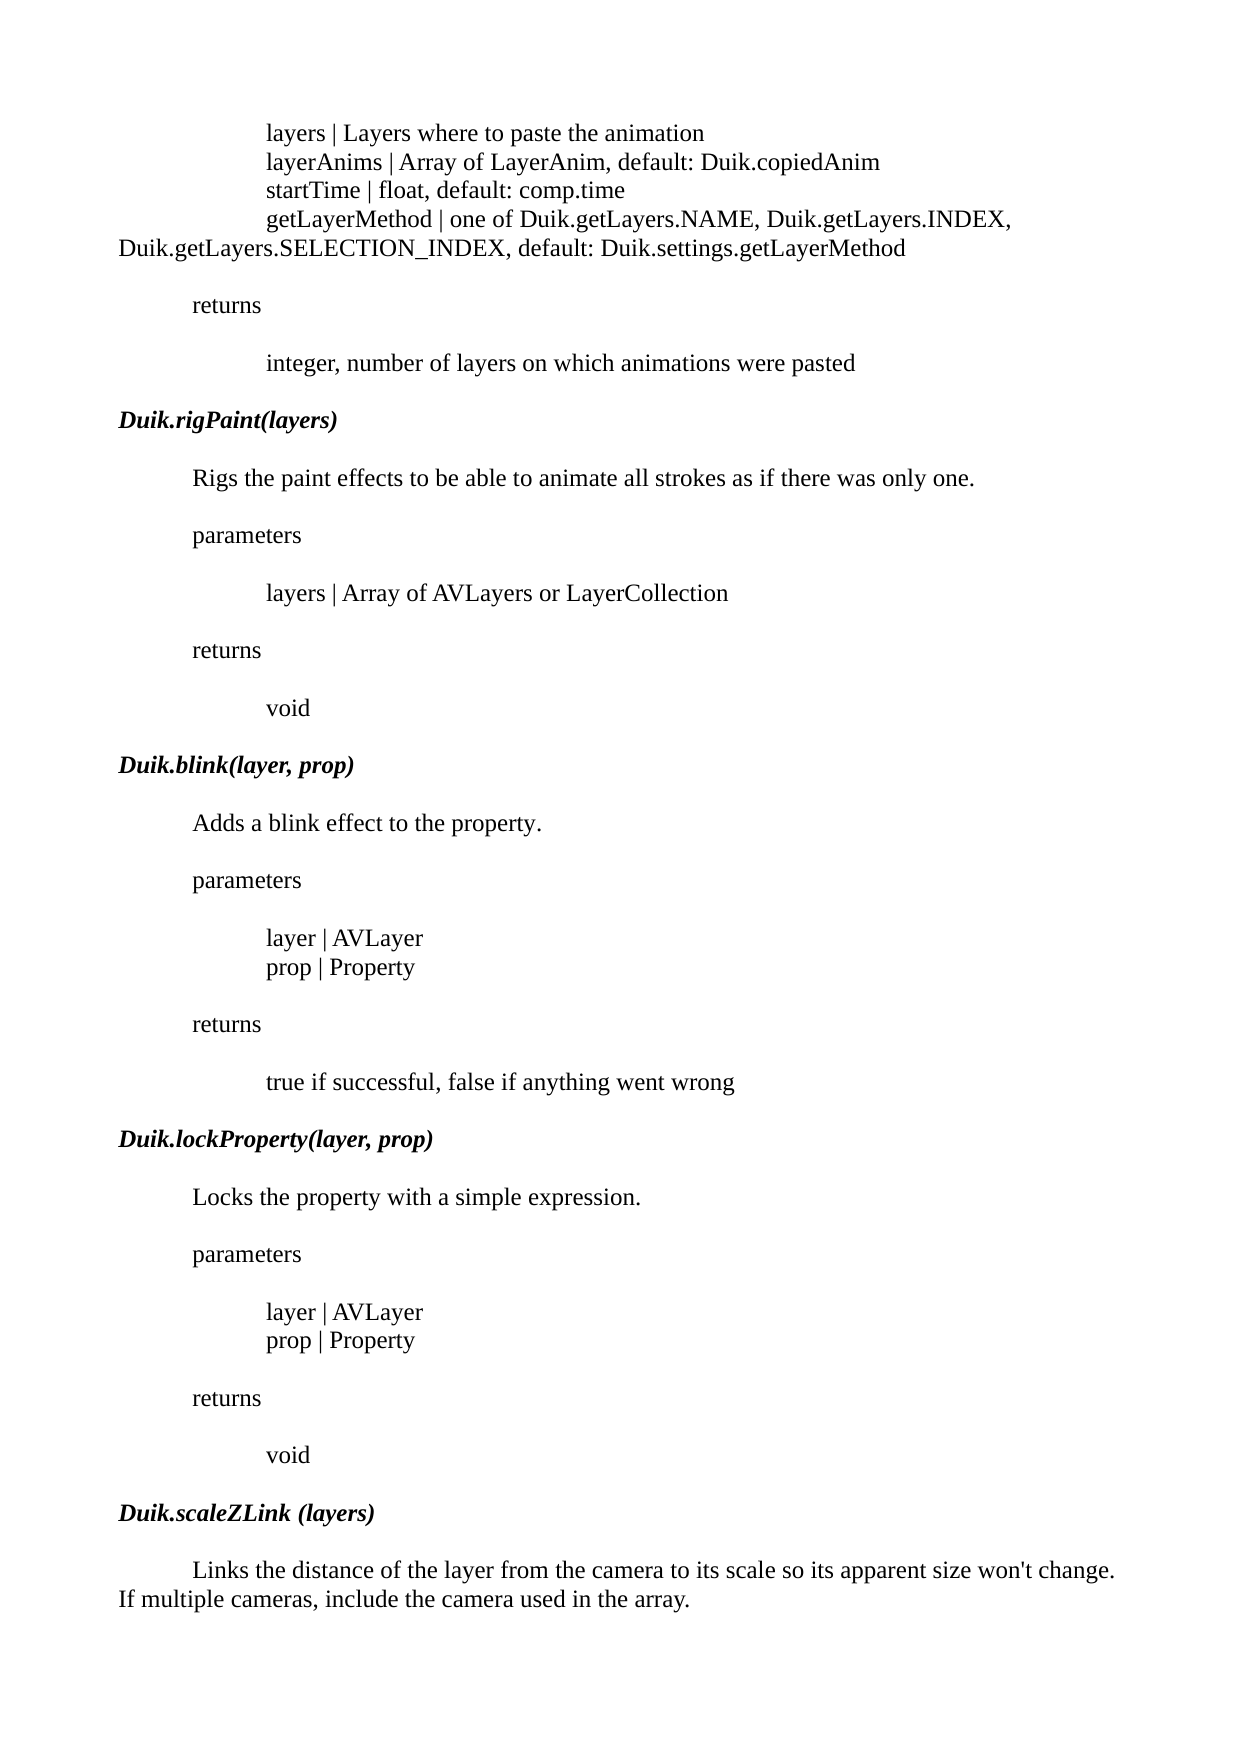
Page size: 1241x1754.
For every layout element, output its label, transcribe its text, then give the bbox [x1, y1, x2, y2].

text layerAnims | Array of LayerAnim, default: Duik.copiedAnim [118, 147, 1122, 176]
text Locks the property with a simple expression. [118, 1182, 1122, 1211]
text returns [118, 636, 1122, 664]
text returns [118, 1383, 1122, 1412]
text true if successful, false if anything went wrong [118, 1067, 1122, 1096]
text Rigs the paint effects to be able to animate all strokes as if there was only one. [118, 463, 1122, 492]
text returns [118, 1009, 1122, 1038]
text layers | Array of AVLayers or LayerCollection [118, 578, 1122, 607]
text parameters [118, 521, 1122, 549]
text Duik.blink(layer, prop) [118, 751, 1122, 779]
text Duik.lockProperty(layer, prop) [118, 1124, 1122, 1153]
text void [118, 1441, 1122, 1469]
text getLayerMethod | one of Duik.getLayers.NAME, Duik.getLayers.INDEX, Duik.getLayers.SELECTION_INDEX, default: Duik.settings.getLayerMethod [118, 204, 1122, 262]
text void [118, 693, 1122, 722]
text Duik.rigPaint(layers) [118, 406, 1122, 434]
text Adds a blink effect to the property. [118, 808, 1122, 837]
text returns [118, 291, 1122, 319]
text layers | Layers where to paste the animation [118, 118, 1122, 147]
text startTime | float, default: comp.time [118, 176, 1122, 204]
text parameters [118, 866, 1122, 894]
text layer | AVLayer prop | Property [118, 923, 1122, 981]
text integer, number of layers on which animations were pasted [118, 348, 1122, 377]
text parameters [118, 1239, 1122, 1268]
text layer | AVLayer prop | Property [118, 1297, 1122, 1354]
text Links the distance of the layer from the camera to its scale so its apparent size won't change. If multiple cameras, include the camera used in the array. [118, 1556, 1122, 1613]
text Duik.scaleZLink (layers) [118, 1498, 1122, 1527]
